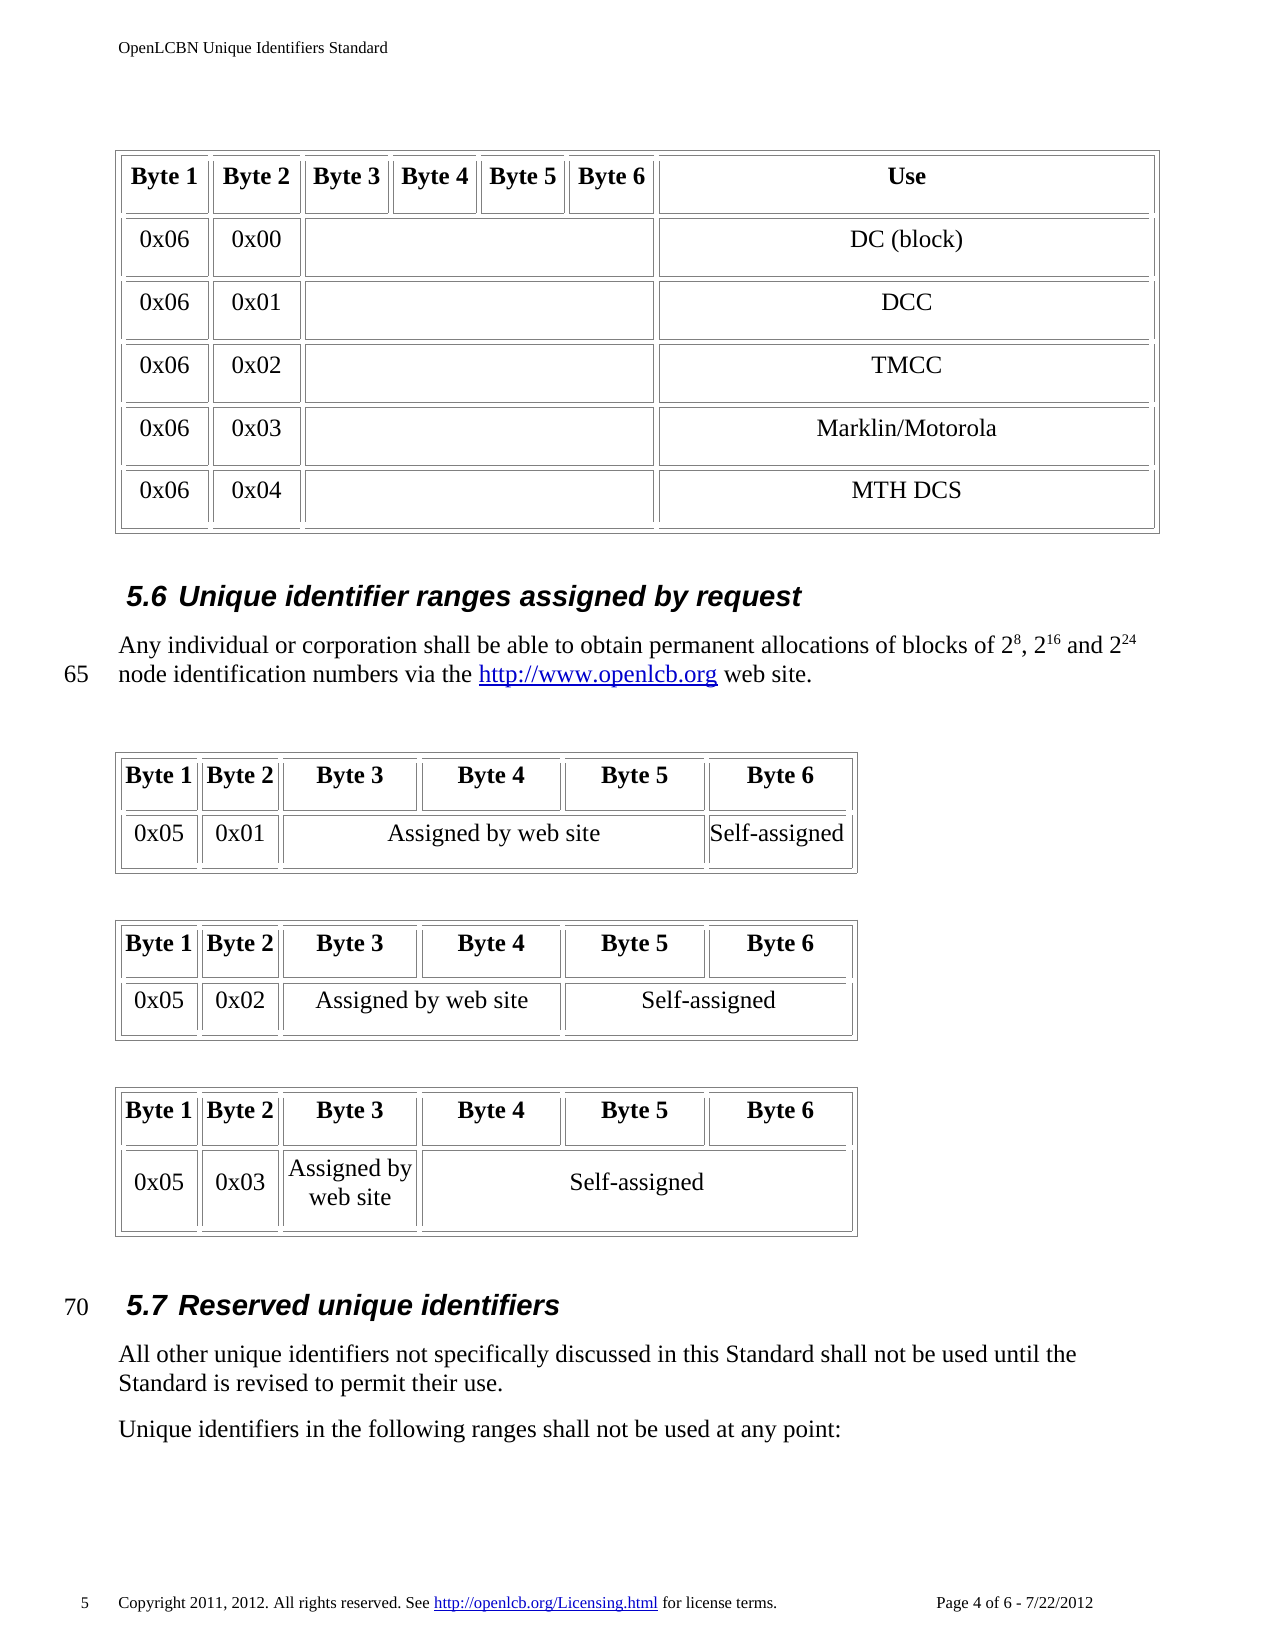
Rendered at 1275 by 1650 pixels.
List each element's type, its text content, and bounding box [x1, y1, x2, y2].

table_cell 0x06 [118, 213, 210, 276]
table_cell 0x01 [200, 810, 281, 868]
table_cell [303, 402, 656, 464]
table_header Byte 2 [200, 753, 281, 810]
table_header Byte 5 [563, 753, 706, 810]
table_header Byte 3 [303, 151, 391, 213]
table_header Byte 6 [706, 753, 854, 810]
table_header Byte 4 [419, 921, 563, 977]
table_header Byte 6 [706, 921, 854, 977]
table_cell Assigned by web site [281, 977, 563, 1035]
subtitle Reserved unique identifiers [118, 1288, 1157, 1321]
table_cell [306, 219, 653, 276]
table_header Byte 4 [419, 753, 563, 810]
table_cell 0x06 [118, 402, 210, 464]
table_cell 0x05 [118, 977, 199, 1035]
table_header Byte 2 [200, 1088, 281, 1144]
table_header Use [656, 151, 1157, 213]
table_cell 0x04 [210, 465, 302, 527]
table_cell [306, 282, 653, 339]
table_cell [303, 465, 656, 527]
table_cell DC (block) [656, 213, 1157, 276]
text Any individual or corporation shall be able to obtain permanent allocations of blocks of 28, 216 and 224 node identification numbers via the http://www.openlcb.org web site. [118, 631, 1157, 688]
table_cell [303, 213, 656, 276]
table_header Byte 5 [563, 1088, 706, 1144]
table_header Byte 5 [563, 921, 706, 977]
table_cell 0x06 [118, 276, 210, 339]
table_header Byte 4 [391, 151, 479, 213]
table_cell Self-assigned [706, 810, 854, 868]
table_cell [303, 339, 656, 402]
table_header Byte 2 [200, 921, 281, 977]
table_header Byte 3 [281, 753, 419, 810]
table_cell [303, 276, 656, 339]
text Unique identifiers in the following ranges shall not be used at any point: [118, 1414, 1157, 1443]
table_cell 0x02 [200, 977, 281, 1035]
table_cell TMCC [656, 339, 1157, 402]
table_cell 0x06 [118, 465, 210, 527]
table_cell 0x00 [210, 213, 302, 276]
table_cell Assigned by web site [281, 810, 706, 868]
table_cell 0x03 [210, 402, 302, 464]
table_cell 0x05 [118, 1145, 199, 1231]
table_cell Marklin/Motorola [656, 402, 1157, 464]
table_cell 0x05 [118, 810, 199, 868]
subtitle Unique identifier ranges assigned by request [118, 579, 1157, 613]
table_cell [306, 345, 653, 402]
table_header Byte 3 [281, 1088, 419, 1144]
table_header Byte 1 [118, 753, 199, 810]
table_cell 0x02 [210, 339, 302, 402]
table_header Byte 2 [210, 151, 302, 213]
table_cell 0x03 [200, 1145, 281, 1231]
table_header Byte 6 [567, 151, 656, 213]
table_cell [306, 408, 653, 464]
table_cell Self-assigned [563, 977, 854, 1035]
table_cell 0x01 [210, 276, 302, 339]
table_header Byte 4 [419, 1088, 563, 1144]
text All other unique identifiers not specifically discussed in this Standard shall not be used until the Standard is revised to permit their use. [118, 1339, 1157, 1396]
table_cell DCC [656, 276, 1157, 339]
table_cell MTH DCS [656, 465, 1157, 527]
table_header Byte 6 [706, 1088, 854, 1144]
table_header Byte 3 [281, 921, 419, 977]
table_header Byte 1 [118, 921, 199, 977]
table_cell 0x06 [118, 339, 210, 402]
table_header Byte 1 [118, 151, 210, 213]
table_header Byte 5 [479, 151, 567, 213]
table_cell Self-assigned [419, 1145, 854, 1231]
table_header Byte 1 [118, 1088, 199, 1144]
table_cell Assigned by web site [281, 1145, 419, 1231]
